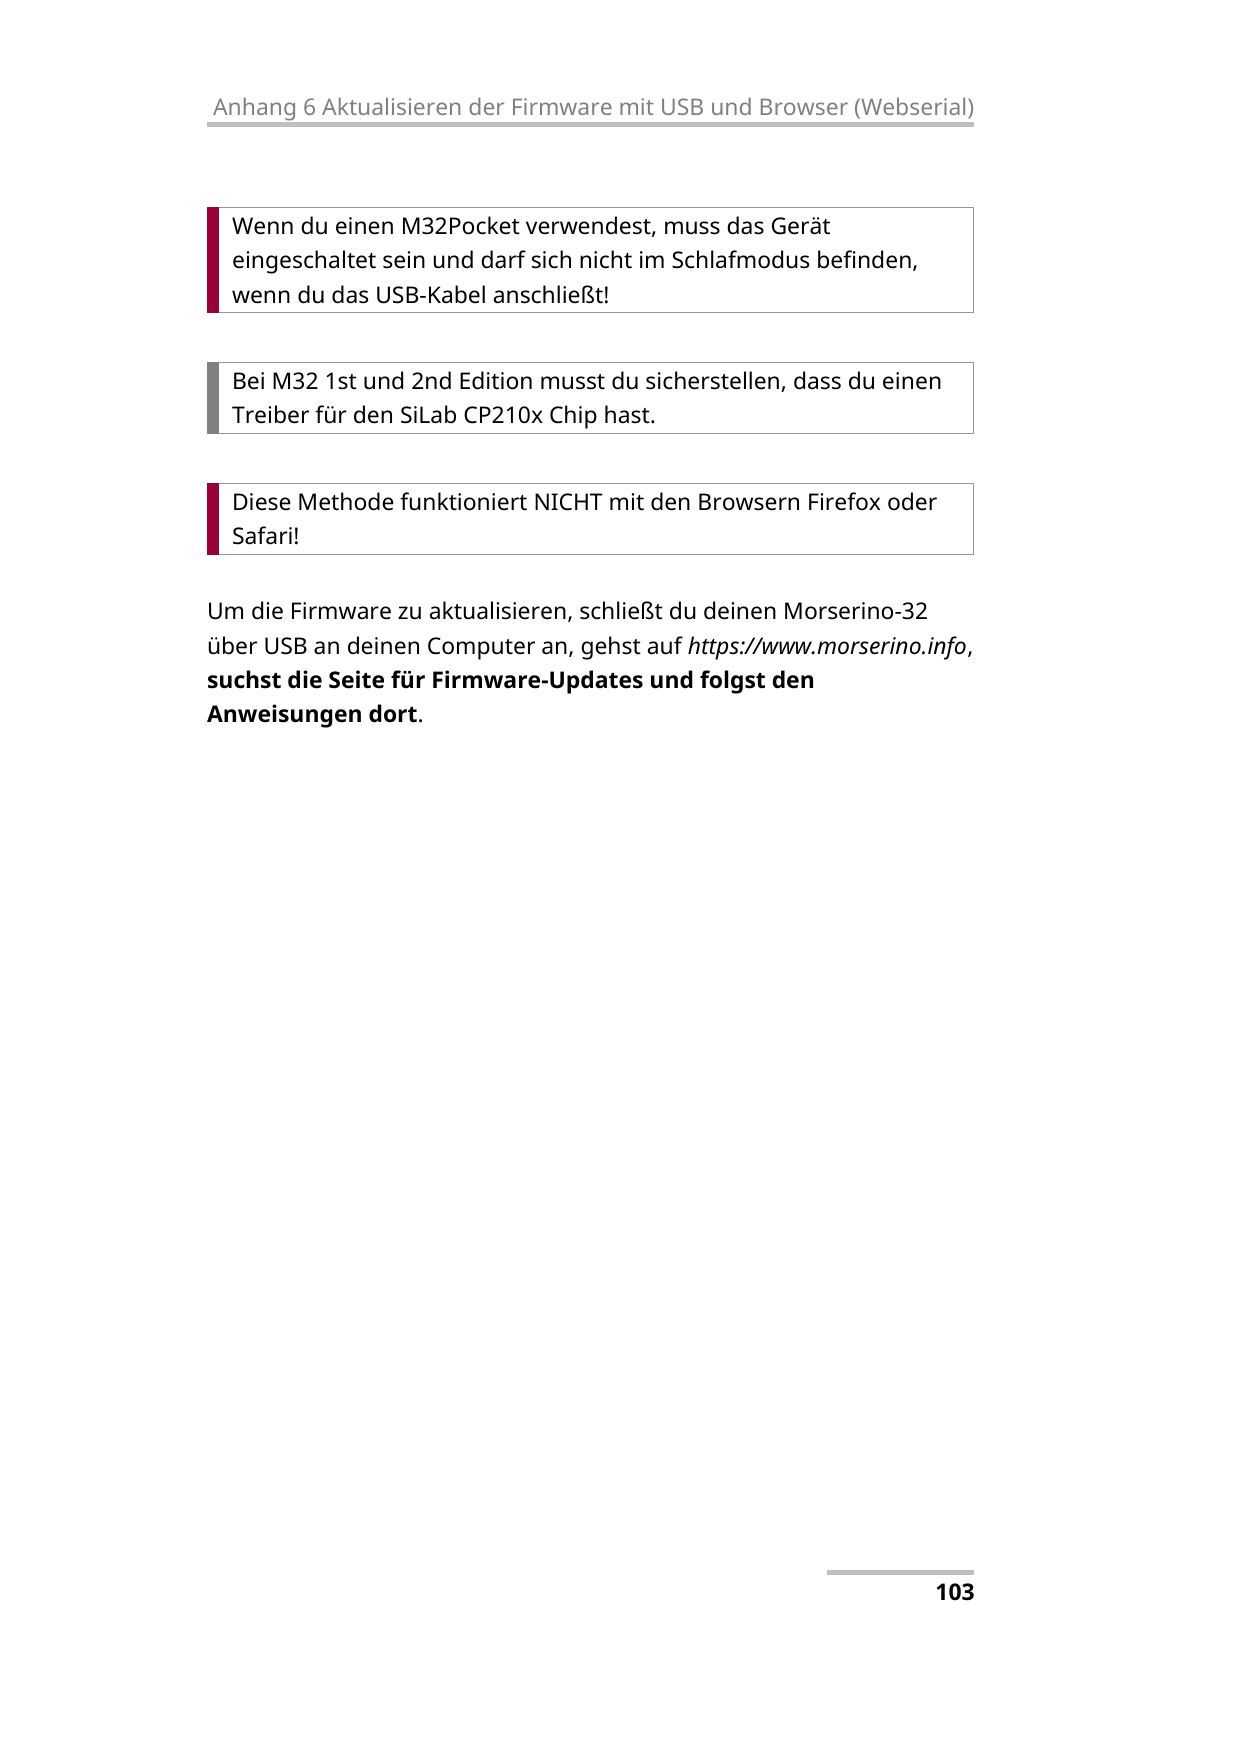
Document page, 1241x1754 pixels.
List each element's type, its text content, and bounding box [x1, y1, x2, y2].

text Wenn du einen M32Pocket verwendest, muss das Gerät eingeschaltet sein und darf sich nicht im Schlafmodus befinden, wenn du das USB-Kabel anschließt! [219, 208, 973, 312]
text Bei M32 1st und 2nd Edition musst du sicherstellen, dass du einen Treiber für den SiLab CP210x Chip hast. [219, 363, 973, 433]
text Um die Firmware zu aktualisieren, schließt du deinen Morserino-32 über USB an deinen Computer an, gehst auf https://www.morserino.info, suchst die Seite für Firmware-Updates und folgst den Anweisungen dort. [207, 595, 974, 730]
text Diese Methode funktioniert NICHT mit den Browsern Firefox oder Safari! [219, 484, 973, 554]
